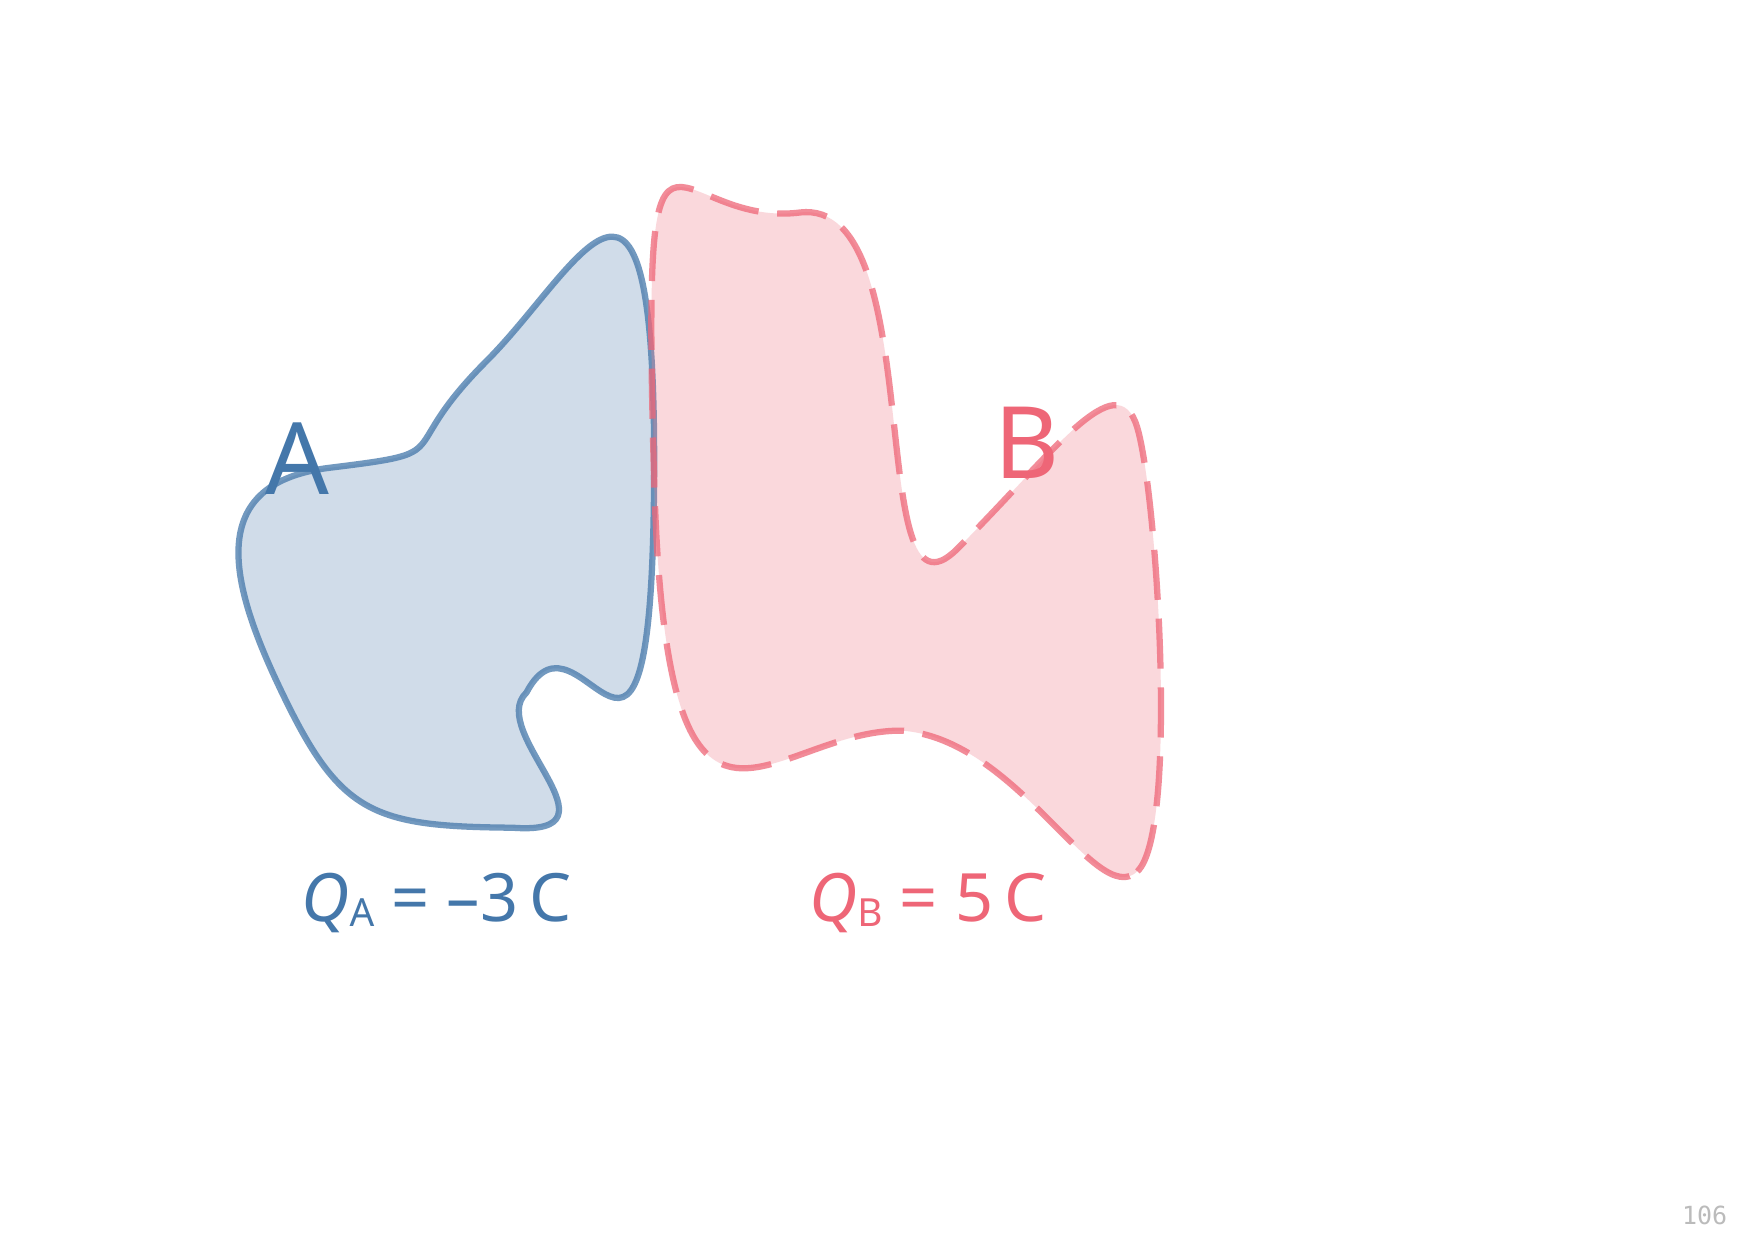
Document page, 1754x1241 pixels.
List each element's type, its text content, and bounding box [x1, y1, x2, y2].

text_box QA = –3 C [286, 833, 595, 922]
text_box A [250, 380, 358, 495]
text_box B [979, 364, 1071, 480]
text_box QB = 5 C [794, 833, 1063, 922]
text_box [238, 187, 1161, 878]
